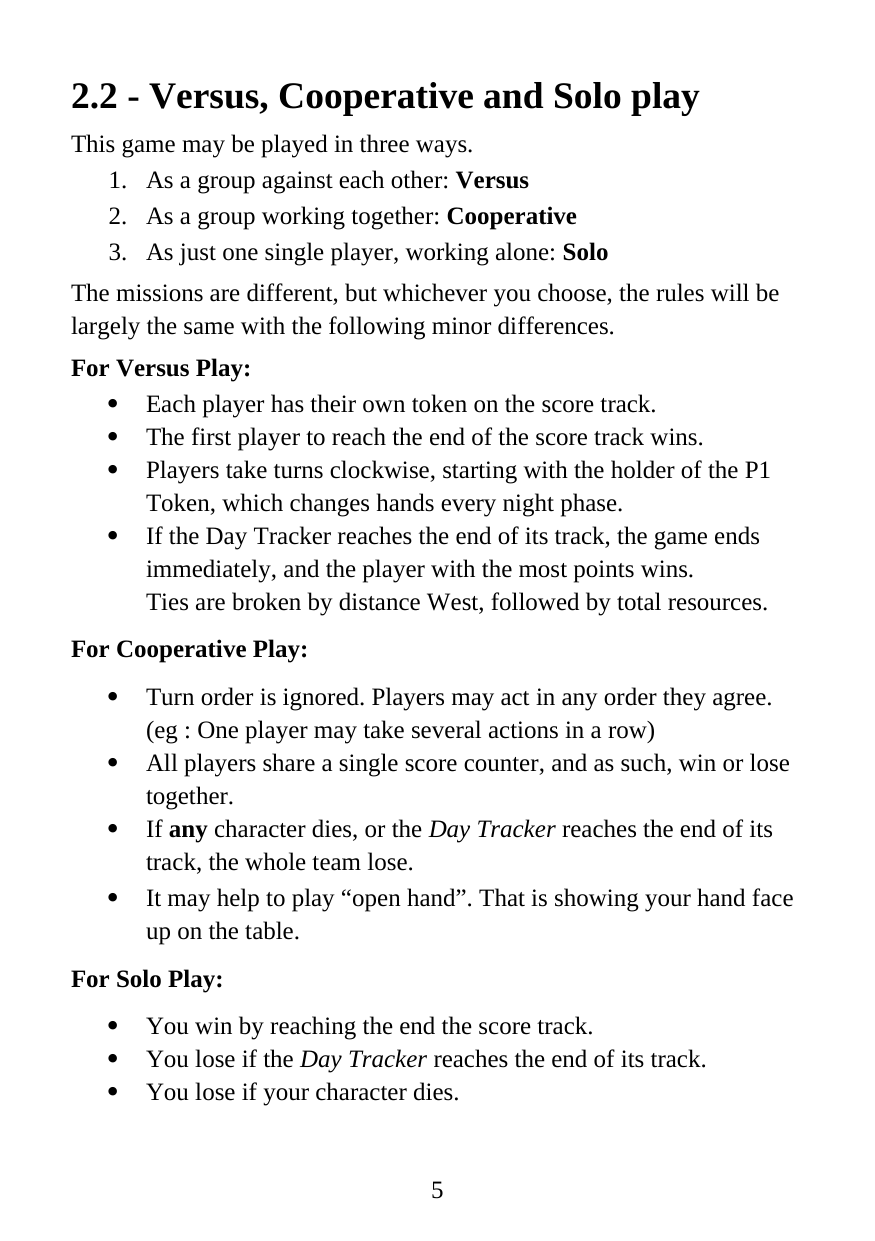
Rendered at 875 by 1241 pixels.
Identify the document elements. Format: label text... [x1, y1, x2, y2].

text For Solo Play: [71, 964, 803, 992]
list All players share a single score counter, and as such, win or lose together. [108, 748, 803, 810]
list As a group working together: Cooperative [108, 201, 803, 230]
text For Versus Play: [71, 353, 803, 382]
list You lose if your character dies. [108, 1077, 803, 1106]
text The missions are different, but whichever you choose, the rules will be largely the same with the following minor differences. [71, 278, 803, 340]
list If the Day Tracker reaches the end of its track, the game ends immediately, and the player with the most points wins. Ties are broken by distance West, followed by total resources. [108, 521, 803, 616]
list As just one single player, working alone: Solo [108, 237, 803, 266]
list You win by reaching the end the score track. [108, 1011, 803, 1040]
list Each player has their own token on the score track. [108, 389, 803, 418]
list It may help to play “open hand”. That is showing your hand face up on the table. [108, 883, 803, 945]
text For Cooperative Play: [71, 634, 803, 663]
list The first player to reach the end of the score track wins. [108, 422, 803, 451]
subtitle 2.2 - Versus, Cooperative and Solo play [71, 74, 803, 117]
list You lose if the Day Tracker reaches the end of its track. [108, 1044, 803, 1073]
list Players take turns clockwise, starting with the holder of the P1 Token, which changes hands every night phase. [108, 455, 803, 517]
list As a group against each other: Versus [108, 165, 803, 194]
list If any character dies, or the Day Tracker reaches the end of its track, the whole team lose. [108, 814, 803, 876]
list Turn order is ignored. Players may act in any order they agree. (eg : One player may take several actions in a row) [108, 682, 803, 744]
text This game may be played in three ways. [71, 129, 803, 158]
